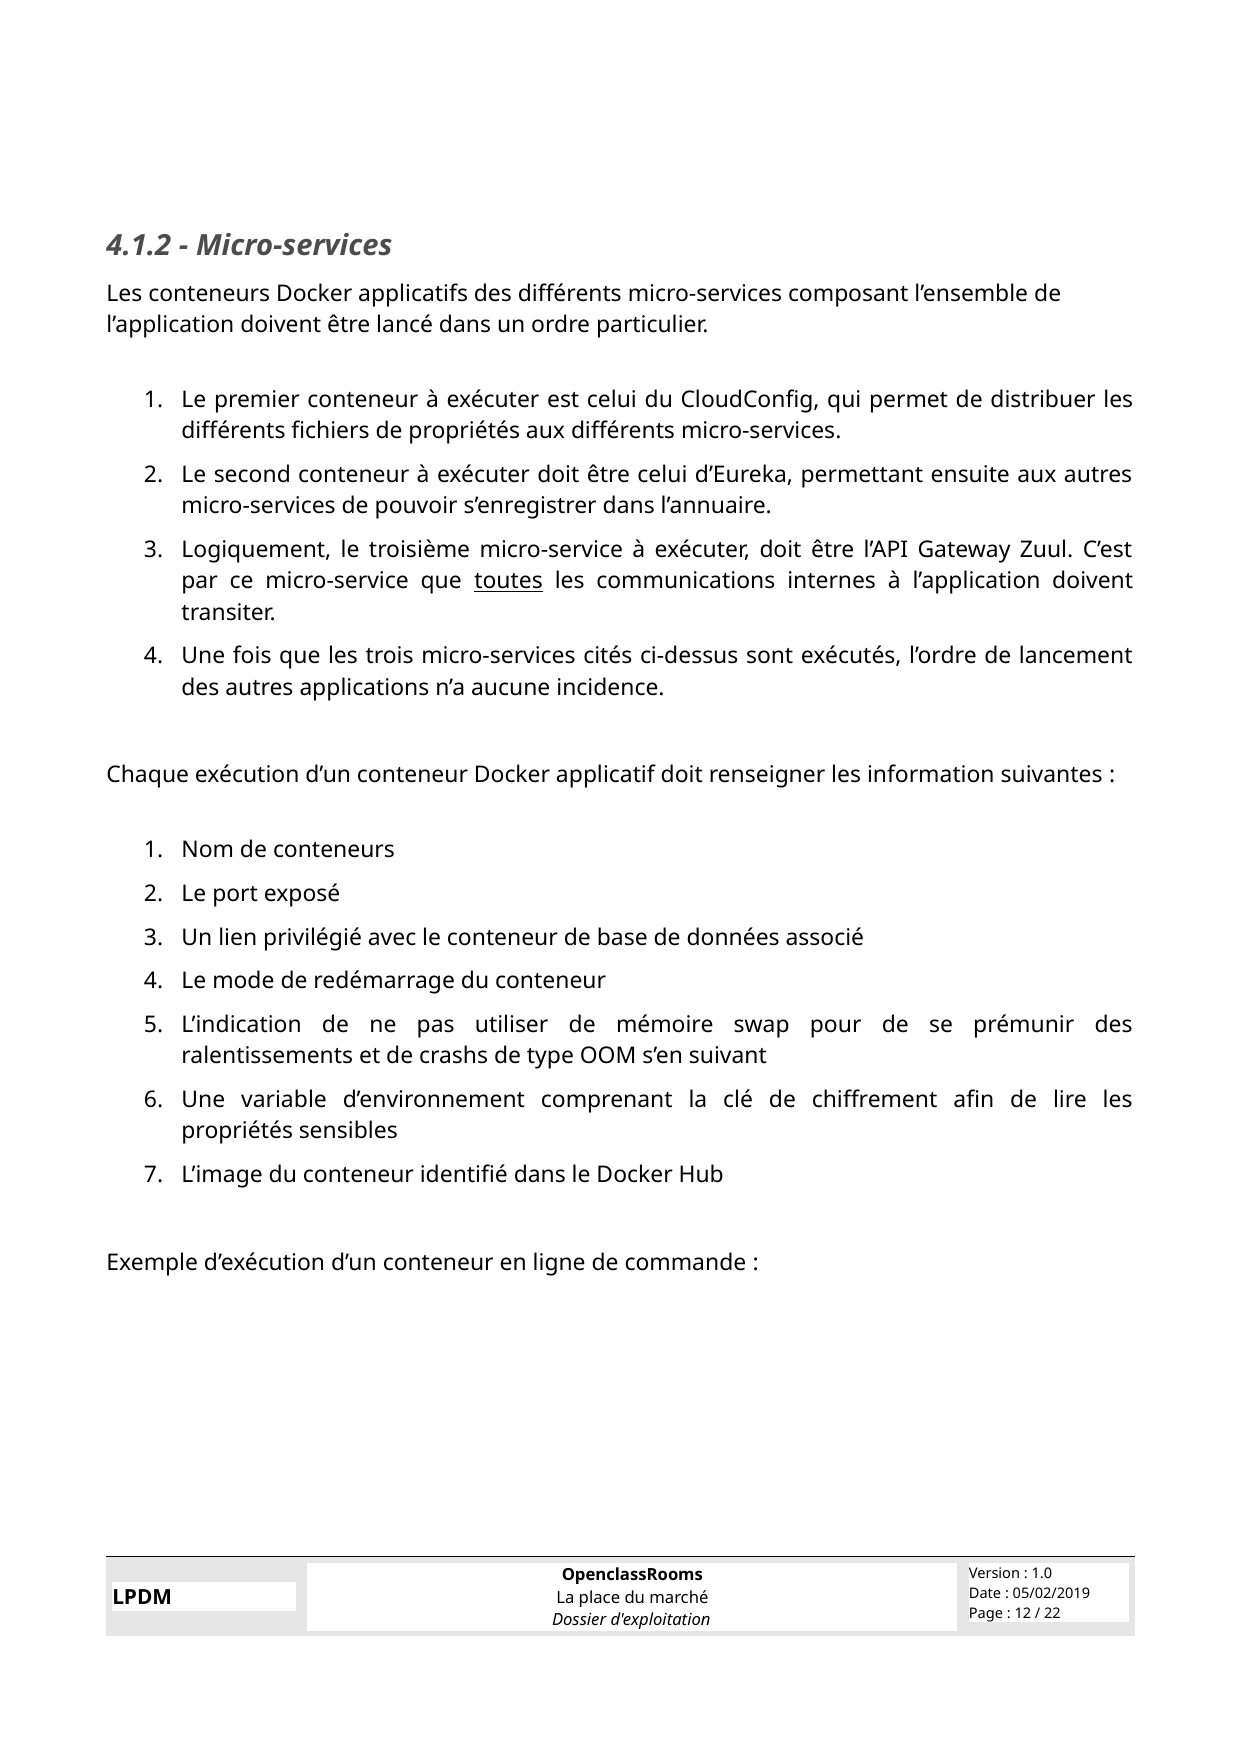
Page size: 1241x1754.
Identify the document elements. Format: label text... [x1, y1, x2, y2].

text Les conteneurs Docker applicatifs des différents micro-services composant l’ensemble de l’application doivent être lancé dans un ordre particulier. [106, 277, 1134, 370]
subtitle Micro-services [106, 224, 1134, 264]
list Logiquement, le troisième micro-service à exécuter, doit être l’API Gateway Zuul. C’est par ce micro-service que toutes les communications internes à l’application doivent transiter. [144, 533, 1134, 627]
list Le mode de redémarrage du conteneur [144, 964, 1134, 995]
list L’indication de ne pas utiliser de mémoire swap pour de se prémunir des ralentissements et de crashs de type OOM s’en suivant [144, 1008, 1134, 1070]
list Le premier conteneur à exécuter est celui du CloudConfig, qui permet de distribuer les différents fichiers de propriétés aux différents micro-services. [144, 383, 1134, 445]
list Le second conteneur à exécuter doit être celui d’Eureka, permettant ensuite aux autres micro-services de pouvoir s’enregistrer dans l’annuaire. [144, 458, 1134, 520]
list Une variable d’environnement comprenant la clé de chiffrement afin de lire les propriétés sensibles [144, 1083, 1134, 1145]
list L’image du conteneur identifié dans le Docker Hub [144, 1158, 1134, 1189]
text Chaque exécution d’un conteneur Docker applicatif doit renseigner les information suivantes : [106, 758, 1134, 820]
text Exemple d’exécution d’un conteneur en ligne de commande : [106, 1245, 1134, 1277]
list Nom de conteneurs [144, 833, 1134, 864]
list Une fois que les trois micro-services cités ci-dessus sont exécutés, l’ordre de lancement des autres applications n’a aucune incidence. [144, 639, 1134, 702]
list Un lien privilégié avec le conteneur de base de données associé [144, 920, 1134, 952]
list Le port exposé [144, 877, 1134, 908]
